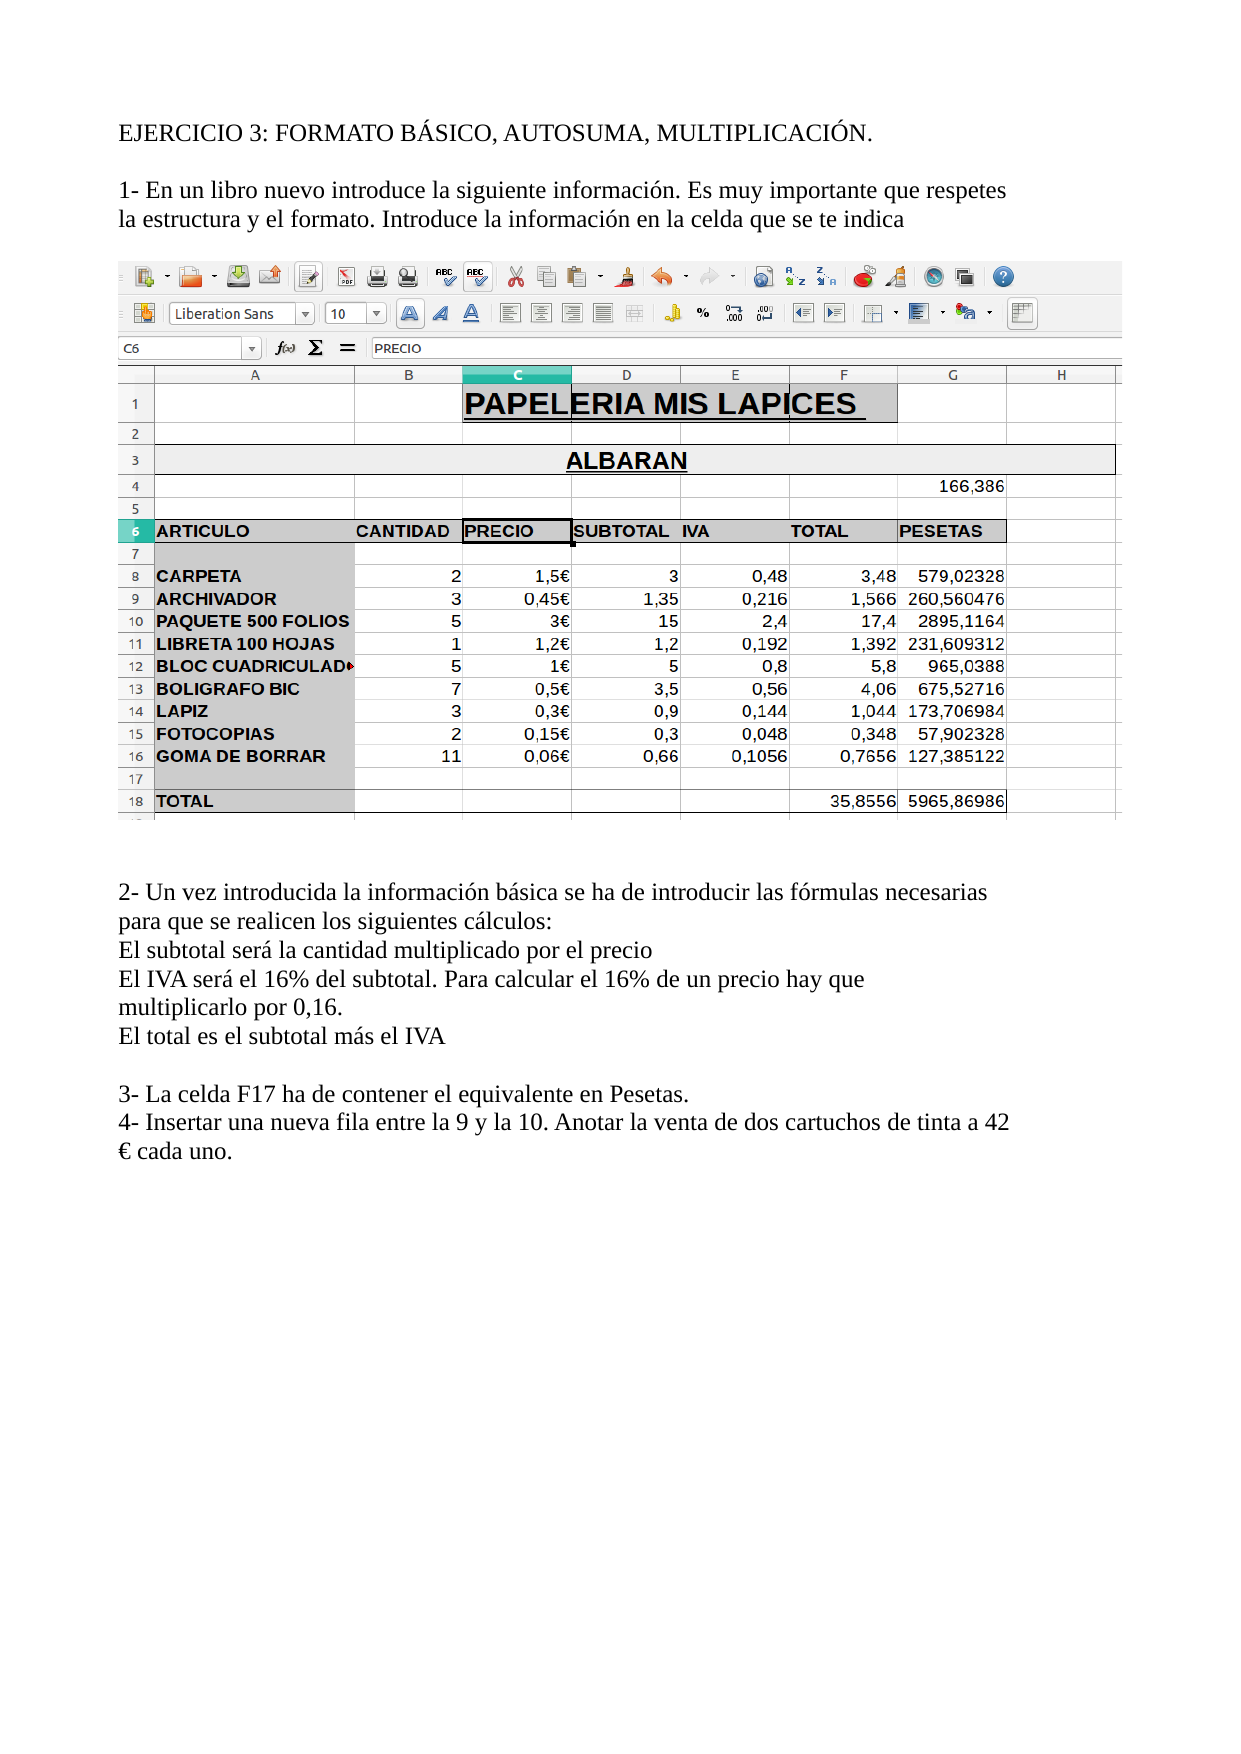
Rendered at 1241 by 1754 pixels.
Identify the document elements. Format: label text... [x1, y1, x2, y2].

text € cada uno. [118, 1136, 1122, 1165]
text 3- La celda F17 ha de contener el equivalente en Pesetas. [118, 1079, 1122, 1107]
text multiplicarlo por 0,16. [118, 992, 1122, 1021]
text El total es el subtotal más el IVA [118, 1021, 1122, 1050]
text El IVA será el 16% del subtotal. Para calcular el 16% de un precio hay que [118, 964, 1122, 992]
picture [118, 261, 1123, 820]
text 4- Insertar una nueva fila entre la 9 y la 10. Anotar la venta de dos cartuchos de tinta a 42 [118, 1107, 1122, 1136]
text 2- Un vez introducida la información básica se ha de introducir las fórmulas necesarias [118, 877, 1122, 906]
text 1- En un libro nuevo introduce la siguiente información. Es muy importante que respetes [118, 176, 1122, 204]
text la estructura y el formato. Introduce la información en la celda que se te indica [118, 204, 1122, 233]
text para que se realicen los siguientes cálculos: [118, 906, 1122, 935]
text EJERCICIO 3: FORMATO BÁSICO, AUTOSUMA, MULTIPLICACIÓN. [118, 118, 1122, 147]
text El subtotal será la cantidad multiplicado por el precio [118, 935, 1122, 964]
